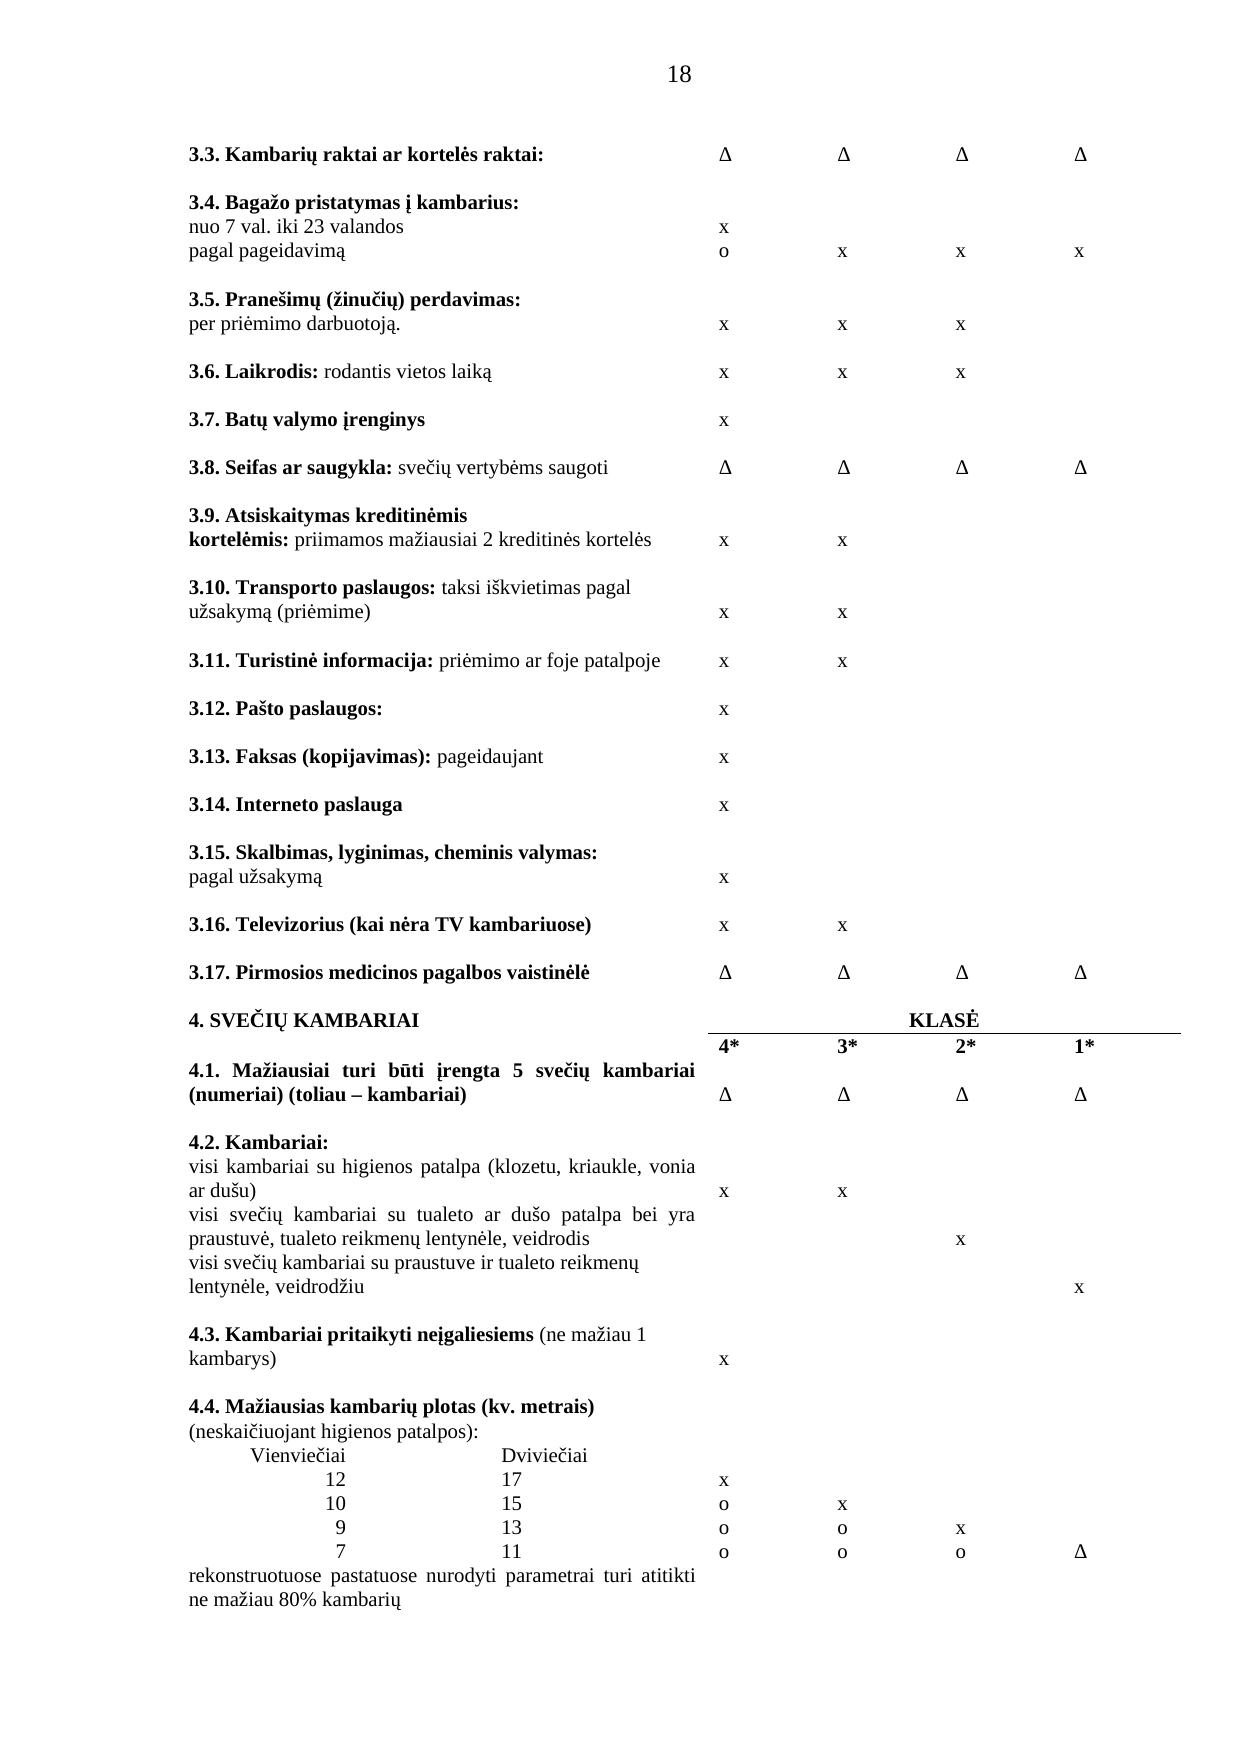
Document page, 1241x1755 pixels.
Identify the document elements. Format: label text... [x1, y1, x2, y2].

table_cell [708, 479, 826, 503]
table_cell [177, 816, 707, 840]
table_cell [1063, 1130, 1181, 1154]
table_cell [944, 214, 1063, 238]
table_cell [1063, 311, 1181, 335]
table_cell Δ [1063, 142, 1181, 166]
table_cell 4.2. Kambariai: [177, 1130, 707, 1154]
table_cell per priėmimo darbuotoją. [177, 311, 707, 335]
table_cell [1063, 648, 1181, 672]
table_cell 9 13 [177, 1515, 707, 1539]
table_cell 3* [826, 1034, 944, 1058]
table_cell [944, 551, 1063, 575]
table_cell [177, 720, 707, 744]
table_cell [944, 503, 1063, 551]
table_cell [944, 190, 1063, 214]
table_cell [1063, 383, 1181, 407]
table_cell [944, 1130, 1063, 1154]
table_cell x [944, 1515, 1063, 1539]
table_cell [1063, 1467, 1181, 1491]
table_cell pagal užsakymą [177, 864, 707, 888]
table_cell x [944, 359, 1063, 383]
table_cell 4* [708, 1034, 826, 1058]
table_cell o [708, 1515, 826, 1539]
table_cell [1063, 575, 1181, 623]
table_cell [944, 840, 1063, 864]
table_cell 3.9. Atsiskaitymas kreditinėmis kortelėmis: priimamos mažiausiai 2 kreditinės kortelės [177, 503, 707, 551]
table_cell x [708, 744, 826, 768]
table_cell visi svečių kambariai su tualeto ar dušo patalpa bei yra praustuvė, tualeto reikmenų lentynėle, veidrodis [177, 1202, 707, 1250]
table_cell [1063, 624, 1181, 647]
table_cell [177, 479, 707, 503]
table_cell x [708, 214, 826, 238]
table_cell [708, 1202, 826, 1250]
table_cell 4.4. Mažiausias kambarių plotas (kv. metrais) (neskaičiuojant higienos patalpos): [177, 1395, 707, 1443]
table_cell [1063, 1298, 1181, 1322]
table_cell [826, 1443, 944, 1467]
table_cell [177, 383, 707, 407]
table_cell [708, 431, 826, 455]
table_cell [708, 1611, 826, 1635]
table_cell [1063, 1563, 1181, 1611]
table_cell x [1063, 239, 1181, 262]
table_cell x [708, 696, 826, 720]
table_cell [826, 1395, 944, 1443]
table_cell [826, 551, 944, 575]
table_cell [826, 1611, 944, 1635]
table_cell [1063, 479, 1181, 503]
table_cell [1063, 1491, 1181, 1515]
table_cell [826, 696, 944, 720]
table_cell [944, 407, 1063, 431]
table_cell [1063, 503, 1181, 551]
table_cell o [944, 1539, 1063, 1563]
table_cell [826, 1130, 944, 1154]
table_cell [826, 1563, 944, 1611]
table_cell [944, 479, 1063, 503]
table_cell [826, 864, 944, 888]
table_cell [826, 431, 944, 455]
table_cell [944, 1322, 1063, 1370]
table_cell [1063, 1106, 1181, 1130]
table_cell x [944, 311, 1063, 335]
table_cell [708, 1130, 826, 1154]
table_cell o [826, 1515, 944, 1539]
table_cell x [708, 912, 826, 936]
table_cell [1063, 792, 1181, 816]
table_cell [1063, 431, 1181, 455]
table_cell [708, 263, 826, 287]
table_cell visi svečių kambariai su praustuve ir tualeto reikmenų lentynėle, veidrodžiu [177, 1250, 707, 1298]
table_cell [944, 768, 1063, 792]
table_cell [826, 1202, 944, 1250]
table_cell [944, 1467, 1063, 1491]
table_cell Δ [708, 1058, 826, 1106]
table_cell [826, 479, 944, 503]
table_cell 7 11 [177, 1539, 707, 1563]
table_cell x [826, 648, 944, 672]
table_cell [1063, 696, 1181, 720]
table_cell [1063, 912, 1181, 936]
table_cell [1063, 214, 1181, 238]
table_cell x [708, 648, 826, 672]
table_cell [944, 263, 1063, 287]
table_cell o [708, 1491, 826, 1515]
table_cell Δ [1063, 1539, 1181, 1563]
table_cell x [708, 792, 826, 816]
table_cell [1063, 888, 1181, 912]
table_cell Δ [944, 142, 1063, 166]
table_cell [1063, 720, 1181, 744]
table_cell [826, 816, 944, 840]
table_cell Δ [944, 1058, 1063, 1106]
table_cell [708, 551, 826, 575]
table_cell [944, 816, 1063, 840]
table_cell Δ [826, 142, 944, 166]
table_cell [826, 407, 944, 431]
table_cell [944, 1250, 1063, 1298]
table_cell [944, 1106, 1063, 1130]
table_cell [177, 335, 707, 359]
table_cell Δ [708, 142, 826, 166]
table_cell [826, 720, 944, 744]
table_cell [1063, 1202, 1181, 1250]
table_cell [708, 1370, 826, 1394]
table_cell x [1063, 1250, 1181, 1298]
table_cell [708, 287, 826, 311]
table_cell [826, 792, 944, 816]
table_cell x [826, 239, 944, 262]
table_cell [944, 166, 1063, 190]
table_cell [826, 190, 944, 214]
table_cell [826, 888, 944, 912]
table_cell [944, 720, 1063, 744]
table_cell [944, 672, 1063, 696]
table_cell [177, 551, 707, 575]
table_cell [826, 287, 944, 311]
table_cell [1063, 1154, 1181, 1202]
table_cell Δ [826, 455, 944, 479]
table_cell [944, 936, 1063, 960]
table_cell [1063, 263, 1181, 287]
table_cell [944, 1443, 1063, 1467]
table_cell [944, 912, 1063, 936]
table_cell Vienviečiai Dviviečiai [177, 1443, 707, 1467]
table_cell [944, 1563, 1063, 1611]
table_cell [1063, 864, 1181, 888]
table_cell [826, 672, 944, 696]
table_cell [708, 1106, 826, 1130]
table_cell Δ [1063, 960, 1181, 984]
table_cell 3.10. Transporto paslaugos: taksi iškvietimas pagal užsakymą (priėmime) [177, 575, 707, 623]
table_cell rekonstruotuose pastatuose nurodyti parametrai turi atitikti ne mažiau 80% kambarių [177, 1563, 707, 1611]
table_cell [708, 816, 826, 840]
table_cell [177, 672, 707, 696]
table_cell [944, 624, 1063, 647]
table_cell [1063, 1515, 1181, 1539]
table_cell [826, 166, 944, 190]
table_cell [1063, 840, 1181, 864]
table_cell [1063, 984, 1181, 1008]
table_cell [177, 118, 707, 142]
table_cell [177, 624, 707, 647]
table_cell [944, 1298, 1063, 1322]
table_cell x [826, 1154, 944, 1202]
table_cell [944, 287, 1063, 311]
table_cell [1063, 1611, 1181, 1635]
table_cell [177, 936, 707, 960]
table_cell [1063, 407, 1181, 431]
table_cell 1* [1063, 1034, 1181, 1058]
table_cell [944, 1395, 1063, 1443]
table_cell [944, 431, 1063, 455]
table_cell pagal pageidavimą [177, 239, 707, 262]
table_cell Δ [826, 1058, 944, 1106]
table_cell [708, 190, 826, 214]
table_cell [944, 744, 1063, 768]
table_cell [1063, 744, 1181, 768]
table_cell o [708, 1539, 826, 1563]
table_cell 3.4. Bagažo pristatymas į kambarius: [177, 190, 707, 214]
table_cell [826, 1322, 944, 1370]
table_cell [708, 118, 826, 142]
table_cell KLASĖ [708, 1009, 1181, 1032]
table_cell [826, 1467, 944, 1491]
table_cell 3.8. Seifas ar saugykla: svečių vertybėms saugoti [177, 455, 707, 479]
table_cell o [708, 239, 826, 262]
table_cell [826, 383, 944, 407]
table_cell x [826, 311, 944, 335]
table_cell [944, 888, 1063, 912]
table_cell [944, 696, 1063, 720]
table_cell x [708, 1154, 826, 1202]
table_cell nuo 7 val. iki 23 valandos [177, 214, 707, 238]
table_cell [826, 1370, 944, 1394]
table_cell [708, 936, 826, 960]
table_cell 3.3. Kambarių raktai ar kortelės raktai: [177, 142, 707, 166]
table_cell [177, 1033, 707, 1058]
table_cell Δ [708, 455, 826, 479]
table_cell [1063, 1443, 1181, 1467]
table_cell x [708, 864, 826, 888]
table_cell x [708, 1322, 826, 1370]
table_cell x [708, 1467, 826, 1491]
table_cell [708, 1298, 826, 1322]
table_cell [708, 383, 826, 407]
table_cell 3.7. Batų valymo įrenginys [177, 407, 707, 431]
table_cell [944, 575, 1063, 623]
table_cell x [944, 1202, 1063, 1250]
table_cell [826, 214, 944, 238]
table_cell [944, 1491, 1063, 1515]
table_cell x [708, 503, 826, 551]
table_cell [826, 1250, 944, 1298]
table_cell [944, 1611, 1063, 1635]
table_cell x [826, 912, 944, 936]
table_cell Δ [1063, 455, 1181, 479]
table_cell 3.13. Faksas (kopijavimas): pageidaujant [177, 744, 707, 768]
table_cell x [708, 407, 826, 431]
table_cell Δ [708, 960, 826, 984]
table_cell [177, 1611, 707, 1635]
table_cell [826, 263, 944, 287]
table_cell [708, 768, 826, 792]
table_cell x [944, 239, 1063, 262]
table_cell [1063, 936, 1181, 960]
table_cell [1063, 1395, 1181, 1443]
table_cell [1063, 1370, 1181, 1394]
table_cell [944, 648, 1063, 672]
table_cell [708, 166, 826, 190]
table_cell 4. SVEČIŲ KAMBARIAI [177, 1009, 707, 1032]
table_cell [1063, 190, 1181, 214]
table_cell [1063, 1322, 1181, 1370]
table_cell [1063, 118, 1181, 142]
table_cell 4.3. Kambariai pritaikyti neįgaliesiems (ne mažiau 1 kambarys) [177, 1322, 707, 1370]
table_cell [708, 624, 826, 647]
table_cell [177, 984, 707, 1008]
table_cell [708, 1395, 826, 1443]
table_cell [1063, 166, 1181, 190]
table_cell [708, 720, 826, 744]
table_cell 3.17. Pirmosios medicinos pagalbos vaistinėlė [177, 960, 707, 984]
table_cell [177, 263, 707, 287]
table_cell [708, 984, 826, 1008]
table_cell 3.16. Televizorius (kai nėra TV kambariuose) [177, 912, 707, 936]
table_cell [1063, 551, 1181, 575]
table_cell x [708, 311, 826, 335]
table_cell 4.1. Mažiausiai turi būti įrengta 5 svečių kambariai (numeriai) (toliau – kambariai) [177, 1058, 707, 1106]
table_cell 3.11. Turistinė informacija: priėmimo ar foje patalpoje [177, 648, 707, 672]
table_cell [177, 1370, 707, 1394]
table_cell 10 15 [177, 1491, 707, 1515]
table_cell [177, 1106, 707, 1130]
table_cell [177, 166, 707, 190]
table_cell [1063, 287, 1181, 311]
table_cell [944, 984, 1063, 1008]
table_cell [826, 984, 944, 1008]
table_cell [1063, 816, 1181, 840]
table_cell x [826, 503, 944, 551]
table_cell Δ [826, 960, 944, 984]
table_cell [944, 792, 1063, 816]
table_cell 3.14. Interneto paslauga [177, 792, 707, 816]
table_cell 3.6. Laikrodis: rodantis vietos laiką [177, 359, 707, 383]
table_cell [826, 118, 944, 142]
table_cell [826, 744, 944, 768]
table_cell [177, 1298, 707, 1322]
table_cell [944, 1370, 1063, 1394]
table_cell [1063, 768, 1181, 792]
table_cell [944, 335, 1063, 359]
table_cell [826, 936, 944, 960]
table_cell [708, 672, 826, 696]
table_cell 2* [944, 1034, 1063, 1058]
table_cell visi kambariai su higienos patalpa (klozetu, kriaukle, vonia ar dušu) [177, 1154, 707, 1202]
table_cell [177, 431, 707, 455]
table_cell [944, 118, 1063, 142]
table_cell 3.12. Pašto paslaugos: [177, 696, 707, 720]
table_cell [1063, 672, 1181, 696]
table_cell [1063, 335, 1181, 359]
table_cell [826, 624, 944, 647]
table_cell x [826, 575, 944, 623]
table_cell [708, 335, 826, 359]
table_cell [826, 335, 944, 359]
table_cell [708, 1563, 826, 1611]
table_cell [708, 1443, 826, 1467]
table_cell 12 17 [177, 1467, 707, 1491]
table_cell Δ [944, 960, 1063, 984]
table_cell o [826, 1539, 944, 1563]
table_cell Δ [1063, 1058, 1181, 1106]
table_cell [944, 864, 1063, 888]
table_cell Δ [944, 455, 1063, 479]
table_cell [708, 840, 826, 864]
table_cell [826, 768, 944, 792]
table_cell x [826, 359, 944, 383]
table_cell [826, 1106, 944, 1130]
table_cell [944, 383, 1063, 407]
table_cell [708, 888, 826, 912]
table_cell 3.5. Pranešimų (žinučių) perdavimas: [177, 287, 707, 311]
table_cell [177, 888, 707, 912]
table_cell x [708, 575, 826, 623]
table_cell 3.15. Skalbimas, lyginimas, cheminis valymas: [177, 840, 707, 864]
table_cell [708, 1250, 826, 1298]
table_cell [826, 1298, 944, 1322]
table_cell x [826, 1491, 944, 1515]
table_cell [1063, 359, 1181, 383]
table_cell x [708, 359, 826, 383]
table_cell [826, 840, 944, 864]
table_cell [944, 1154, 1063, 1202]
table_cell [177, 768, 707, 792]
